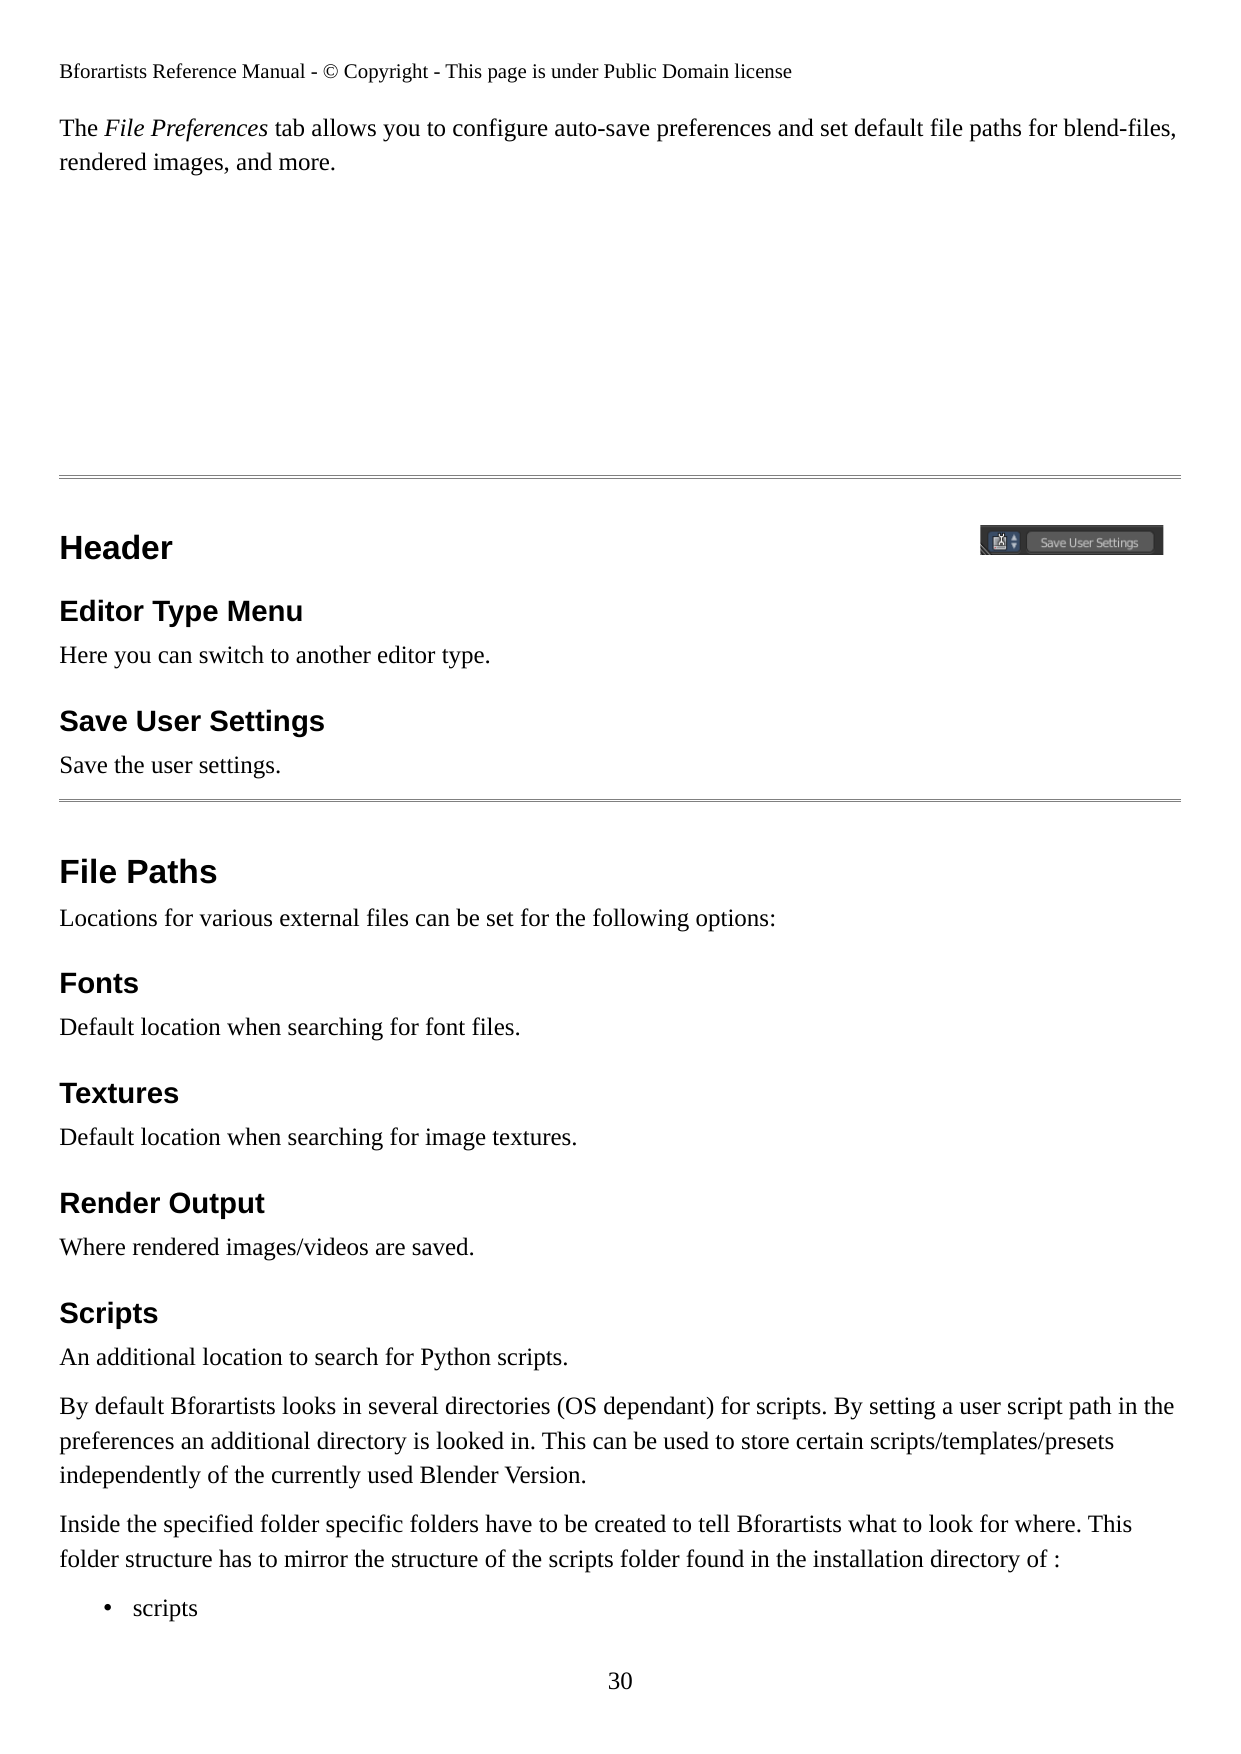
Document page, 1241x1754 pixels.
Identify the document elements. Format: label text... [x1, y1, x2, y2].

text Inside the specified folder specific folders have to be created to tell Bforartists what to look for where. This folder structure has to mirror the structure of the scripts folder found in the installation directory of : [59, 1509, 1181, 1572]
text Default location when searching for font files. [59, 1012, 1181, 1041]
subtitle Editor Type Menu [59, 594, 1181, 628]
text Default location when searching for image textures. [59, 1122, 1181, 1151]
text The File Preferences tab allows you to configure auto-save preferences and set default file paths for blend-files, rendered images, and more. [59, 113, 1181, 176]
text Save the user settings. [59, 750, 1181, 779]
subtitle Scripts [59, 1296, 1181, 1330]
list scripts [103, 1593, 1181, 1622]
subtitle Fonts [59, 966, 1181, 1000]
subtitle Textures [59, 1076, 1181, 1110]
picture [980, 525, 1164, 555]
subtitle Header [59, 528, 1181, 567]
subtitle File Paths [59, 851, 1181, 890]
text Here you can switch to another editor type. [59, 640, 1181, 669]
text By default Bforartists looks in several directories (OS dependant) for scripts. By setting a user script path in the preferences an additional directory is looked in. This can be used to store certain scripts/templates/presets independently of the currently used Blender Version. [59, 1391, 1181, 1489]
subtitle Render Output [59, 1186, 1181, 1220]
text Locations for various external files can be set for the following options: [59, 903, 1181, 931]
text An additional location to search for Python scripts. [59, 1342, 1181, 1371]
subtitle Save User Settings [59, 704, 1181, 737]
text Where rendered images/videos are saved. [59, 1232, 1181, 1261]
